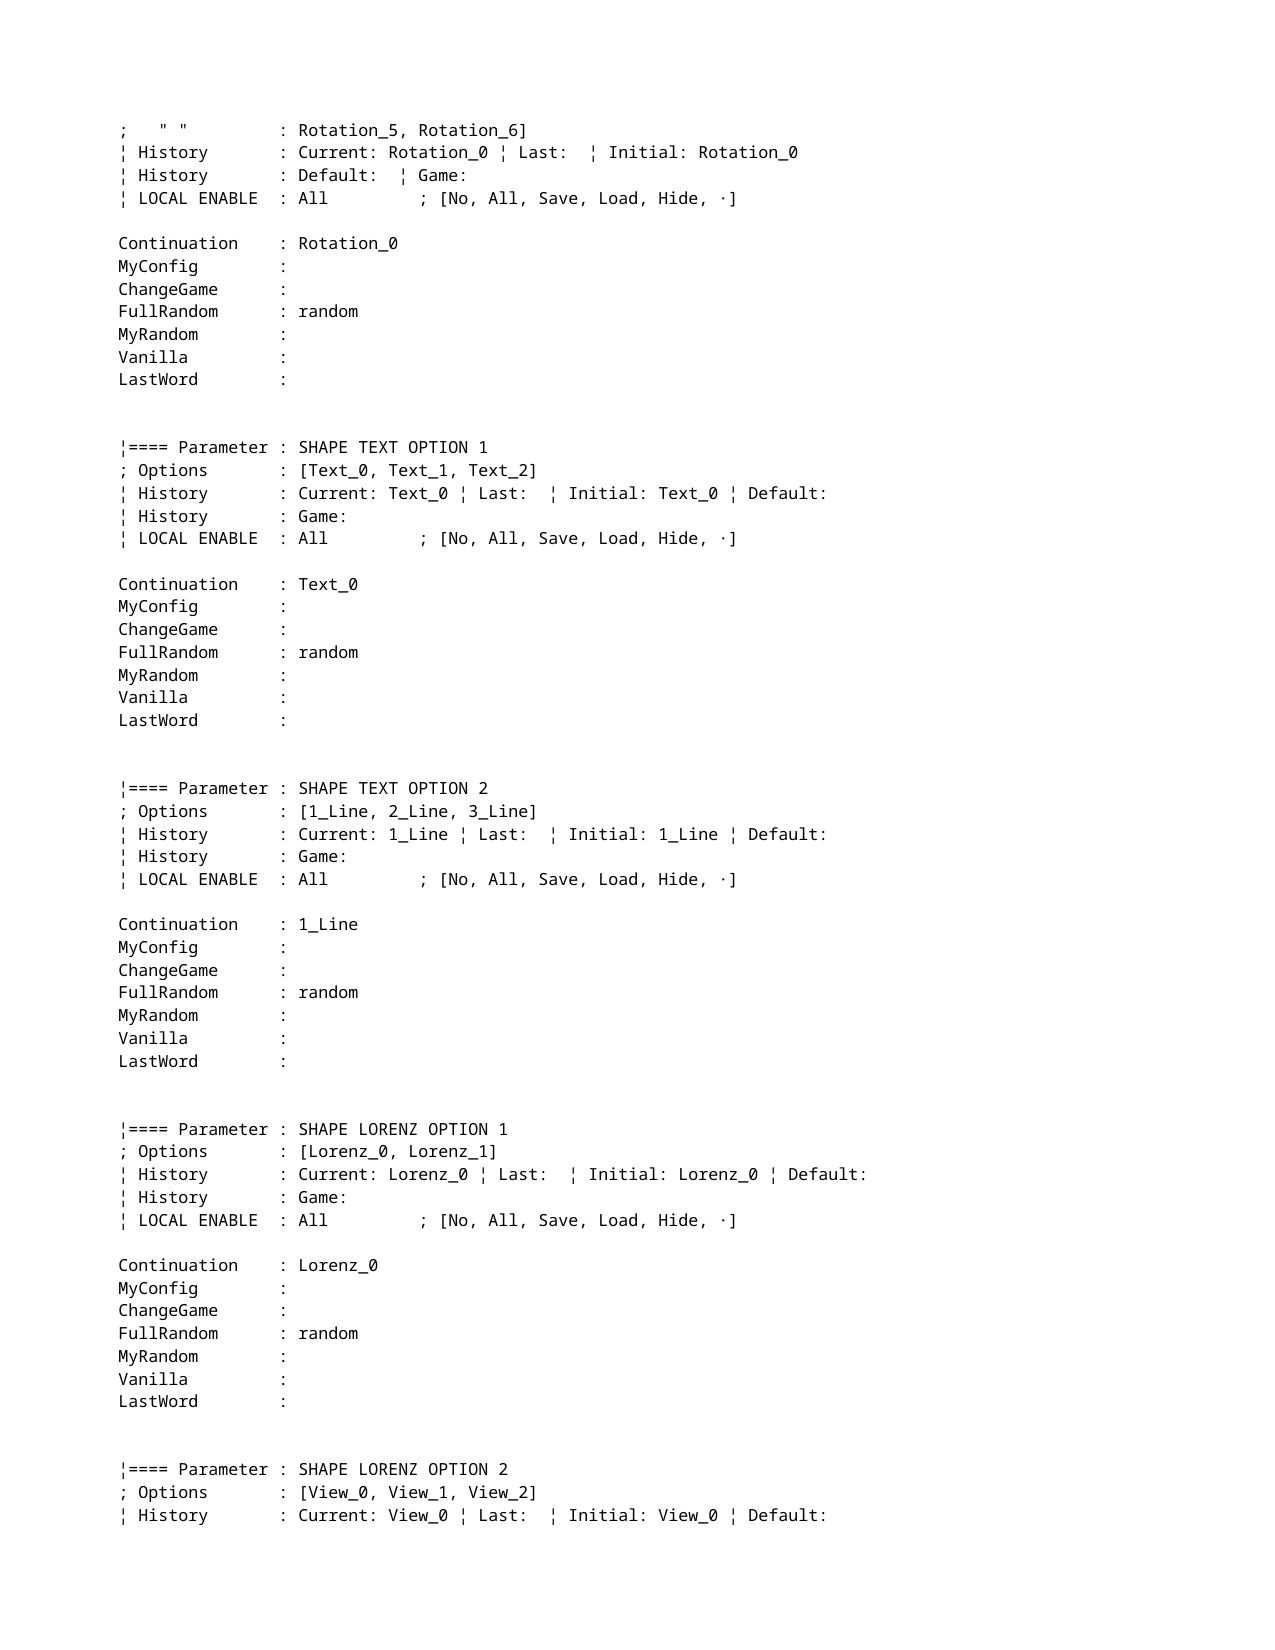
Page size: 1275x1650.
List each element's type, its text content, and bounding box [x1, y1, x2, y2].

text ¦ History : Game: [118, 845, 1157, 867]
text LastWord : [118, 1049, 1157, 1072]
text MyConfig : [118, 936, 1157, 958]
text MyConfig : [118, 1276, 1157, 1299]
text FullRandom : random [118, 981, 1157, 1004]
text ¦ History : Game: [118, 504, 1157, 527]
text ¦ LOCAL ENABLE : All ; [No, All, Save, Load, Hide, ·] [118, 527, 1157, 549]
text MyRandom : [118, 322, 1157, 345]
text ¦==== Parameter : SHAPE TEXT OPTION 2 [118, 777, 1157, 799]
text MyRandom : [118, 1344, 1157, 1367]
text ; Options : [Lorenz_0, Lorenz_1] [118, 1140, 1157, 1163]
text Vanilla : [118, 686, 1157, 708]
text Continuation : Rotation_0 [118, 232, 1157, 254]
text ; Options : [1_Line, 2_Line, 3_Line] [118, 799, 1157, 822]
text ¦ History : Current: View_0 ¦ Last: ¦ Initial: View_0 ¦ Default: [118, 1503, 1157, 1526]
text MyConfig : [118, 254, 1157, 277]
text ¦ History : Current: 1_Line ¦ Last: ¦ Initial: 1_Line ¦ Default: [118, 822, 1157, 845]
text ChangeGame : [118, 1299, 1157, 1322]
text ¦==== Parameter : SHAPE LORENZ OPTION 1 [118, 1117, 1157, 1140]
text Continuation : Lorenz_0 [118, 1253, 1157, 1276]
text ¦==== Parameter : SHAPE LORENZ OPTION 2 [118, 1458, 1157, 1481]
text ChangeGame : [118, 618, 1157, 640]
text FullRandom : random [118, 1322, 1157, 1344]
text Continuation : Text_0 [118, 572, 1157, 595]
text LastWord : [118, 708, 1157, 731]
text ¦ History : Current: Lorenz_0 ¦ Last: ¦ Initial: Lorenz_0 ¦ Default: [118, 1163, 1157, 1185]
text ; Options : [Text_0, Text_1, Text_2] [118, 459, 1157, 481]
text Continuation : 1_Line [118, 913, 1157, 936]
text LastWord : [118, 1390, 1157, 1412]
text ¦ History : Game: [118, 1185, 1157, 1208]
text ChangeGame : [118, 958, 1157, 981]
text FullRandom : random [118, 300, 1157, 322]
text MyConfig : [118, 595, 1157, 618]
text ¦==== Parameter : SHAPE TEXT OPTION 1 [118, 436, 1157, 459]
text ¦ History : Current: Rotation_0 ¦ Last: ¦ Initial: Rotation_0 [118, 141, 1157, 163]
text ¦ History : Current: Text_0 ¦ Last: ¦ Initial: Text_0 ¦ Default: [118, 481, 1157, 504]
text ; " " : Rotation_5, Rotation_6] [118, 118, 1157, 141]
text LastWord : [118, 368, 1157, 391]
text ChangeGame : [118, 277, 1157, 300]
text MyRandom : [118, 663, 1157, 686]
text MyRandom : [118, 1004, 1157, 1026]
text ¦ LOCAL ENABLE : All ; [No, All, Save, Load, Hide, ·] [118, 1208, 1157, 1231]
text Vanilla : [118, 345, 1157, 368]
text ; Options : [View_0, View_1, View_2] [118, 1481, 1157, 1503]
text ¦ LOCAL ENABLE : All ; [No, All, Save, Load, Hide, ·] [118, 867, 1157, 890]
text ¦ LOCAL ENABLE : All ; [No, All, Save, Load, Hide, ·] [118, 186, 1157, 209]
text FullRandom : random [118, 640, 1157, 663]
text Vanilla : [118, 1367, 1157, 1390]
text ¦ History : Default: ¦ Game: [118, 163, 1157, 186]
text Vanilla : [118, 1026, 1157, 1049]
